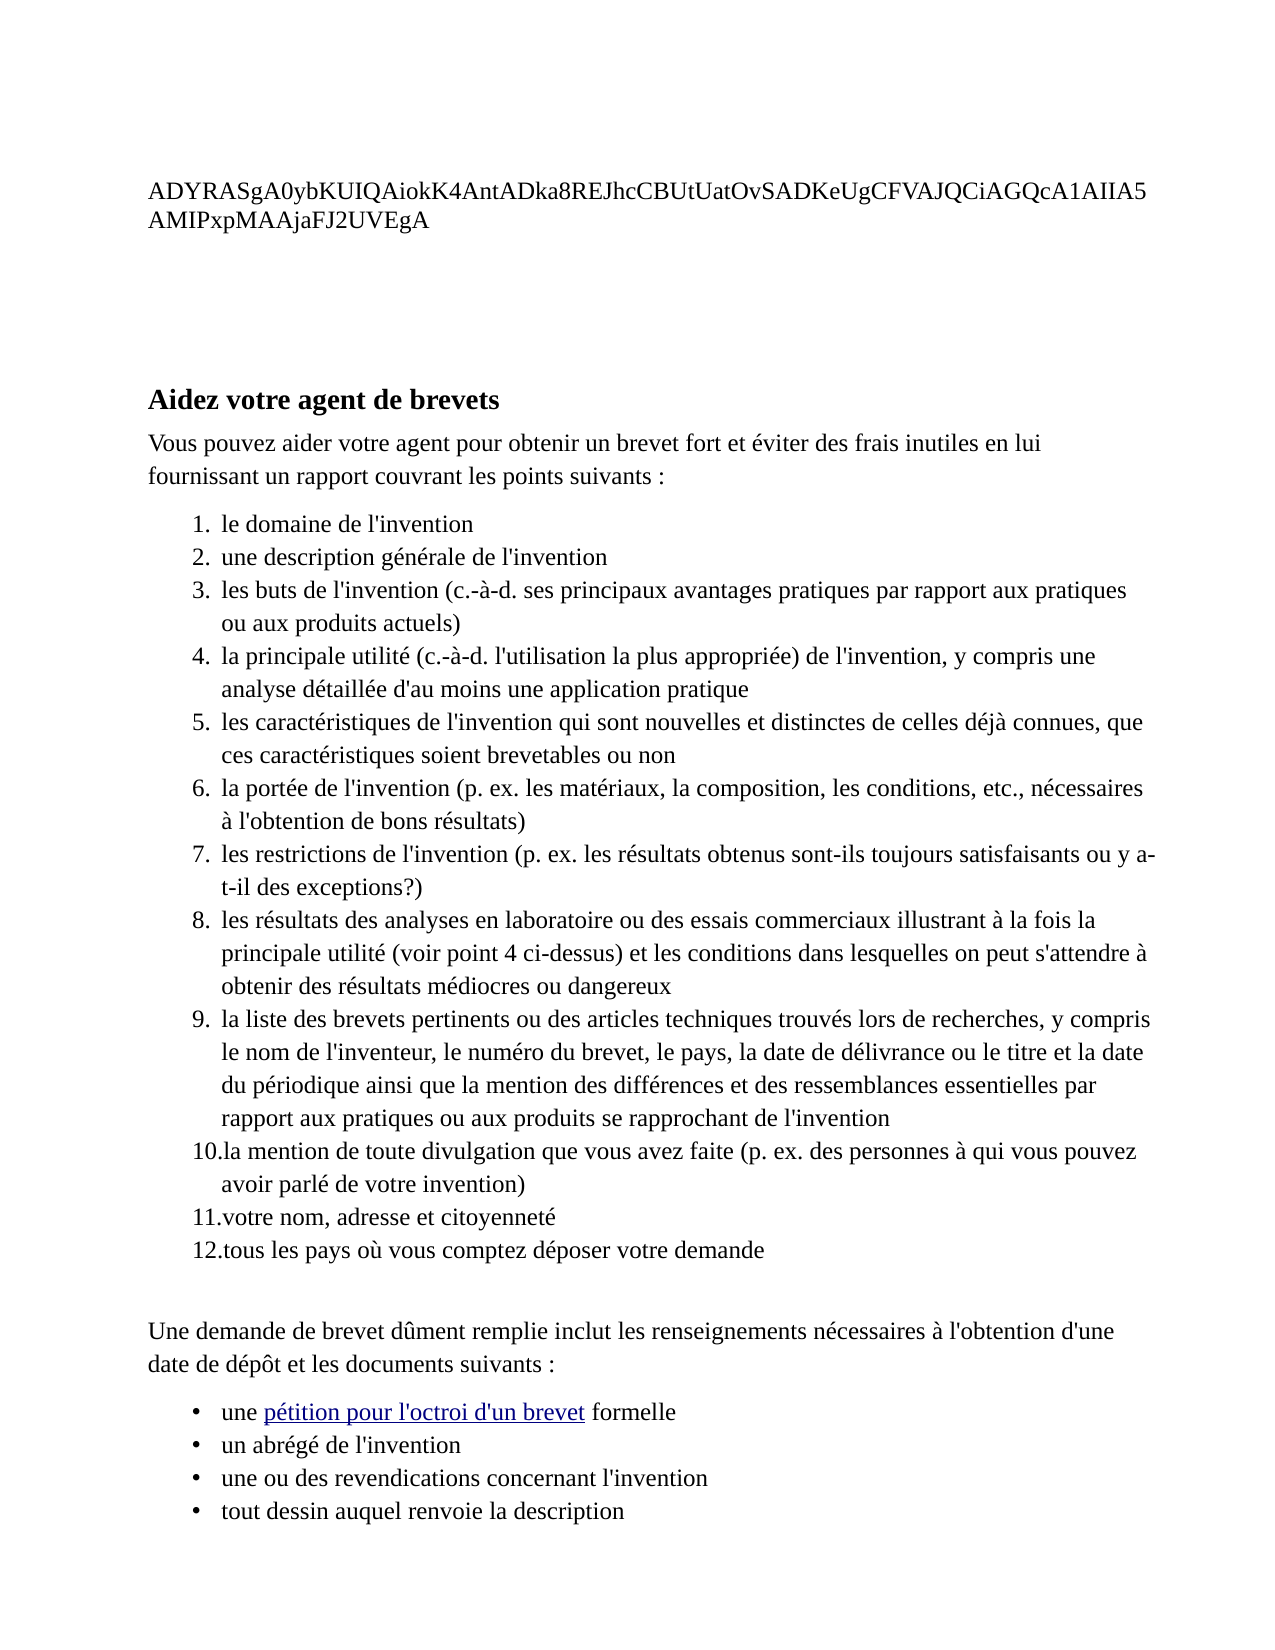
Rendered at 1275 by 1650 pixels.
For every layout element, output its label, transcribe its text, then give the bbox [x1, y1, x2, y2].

subtitle Aidez votre agent de brevets [148, 382, 1157, 416]
list la liste des brevets pertinents ou des articles techniques trouvés lors de recherches, y compris le nom de l'inventeur, le numéro du brevet, le pays, la date de délivrance ou le titre et la date du périodique ainsi que la mention des différences et des ressemblances essentielles par rapport aux pratiques ou aux produits se rapprochant de l'invention [192, 1004, 1157, 1132]
list une pétition pour l'octroi d'un brevet formelle [192, 1397, 1157, 1425]
list tout dessin auquel renvoie la description [192, 1496, 1157, 1524]
list les buts de l'invention (c.-à-d. ses principaux avantages pratiques par rapport aux pratiques ou aux produits actuels) [192, 575, 1157, 637]
list le domaine de l'invention [192, 509, 1157, 538]
list tous les pays où vous comptez déposer votre demande [192, 1235, 1157, 1264]
list un abrégé de l'invention [192, 1430, 1157, 1458]
list la mention de toute divulgation que vous avez faite (p. ex. des personnes à qui vous pouvez avoir parlé de votre invention) [192, 1136, 1157, 1198]
list la principale utilité (c.-à-d. l'utilisation la plus appropriée) de l'invention, y compris une analyse détaillée d'au moins une application pratique [192, 641, 1157, 703]
list la portée de l'invention (p. ex. les matériaux, la composition, les conditions, etc., nécessaires à l'obtention de bons résultats) [192, 773, 1157, 835]
text ADYRASgA0ybKUIQAiokK4AntADka8REJhcCBUtUatOvSADKeUgCFVAJQCiAGQcA1AIIA5AMIPxpMAAjaFJ2UVEgA [148, 176, 1157, 234]
list une description générale de l'invention [192, 542, 1157, 571]
text Une demande de brevet dûment remplie inclut les renseignements nécessaires à l'obtention d'une date de dépôt et les documents suivants : [148, 1283, 1157, 1378]
list les caractéristiques de l'invention qui sont nouvelles et distinctes de celles déjà connues, que ces caractéristiques soient brevetables ou non [192, 707, 1157, 769]
list une ou des revendications concernant l'invention [192, 1463, 1157, 1491]
text Vous pouvez aider votre agent pour obtenir un brevet fort et éviter des frais inutiles en lui fournissant un rapport couvrant les points suivants : [148, 428, 1157, 490]
list votre nom, adresse et citoyenneté [192, 1202, 1157, 1231]
list les restrictions de l'invention (p. ex. les résultats obtenus sont-ils toujours satisfaisants ou y a-t-il des exceptions?) [192, 839, 1157, 901]
list les résultats des analyses en laboratoire ou des essais commerciaux illustrant à la fois la principale utilité (voir point 4 ci-dessus) et les conditions dans lesquelles on peut s'attendre à obtenir des résultats médiocres ou dangereux [192, 905, 1157, 1000]
